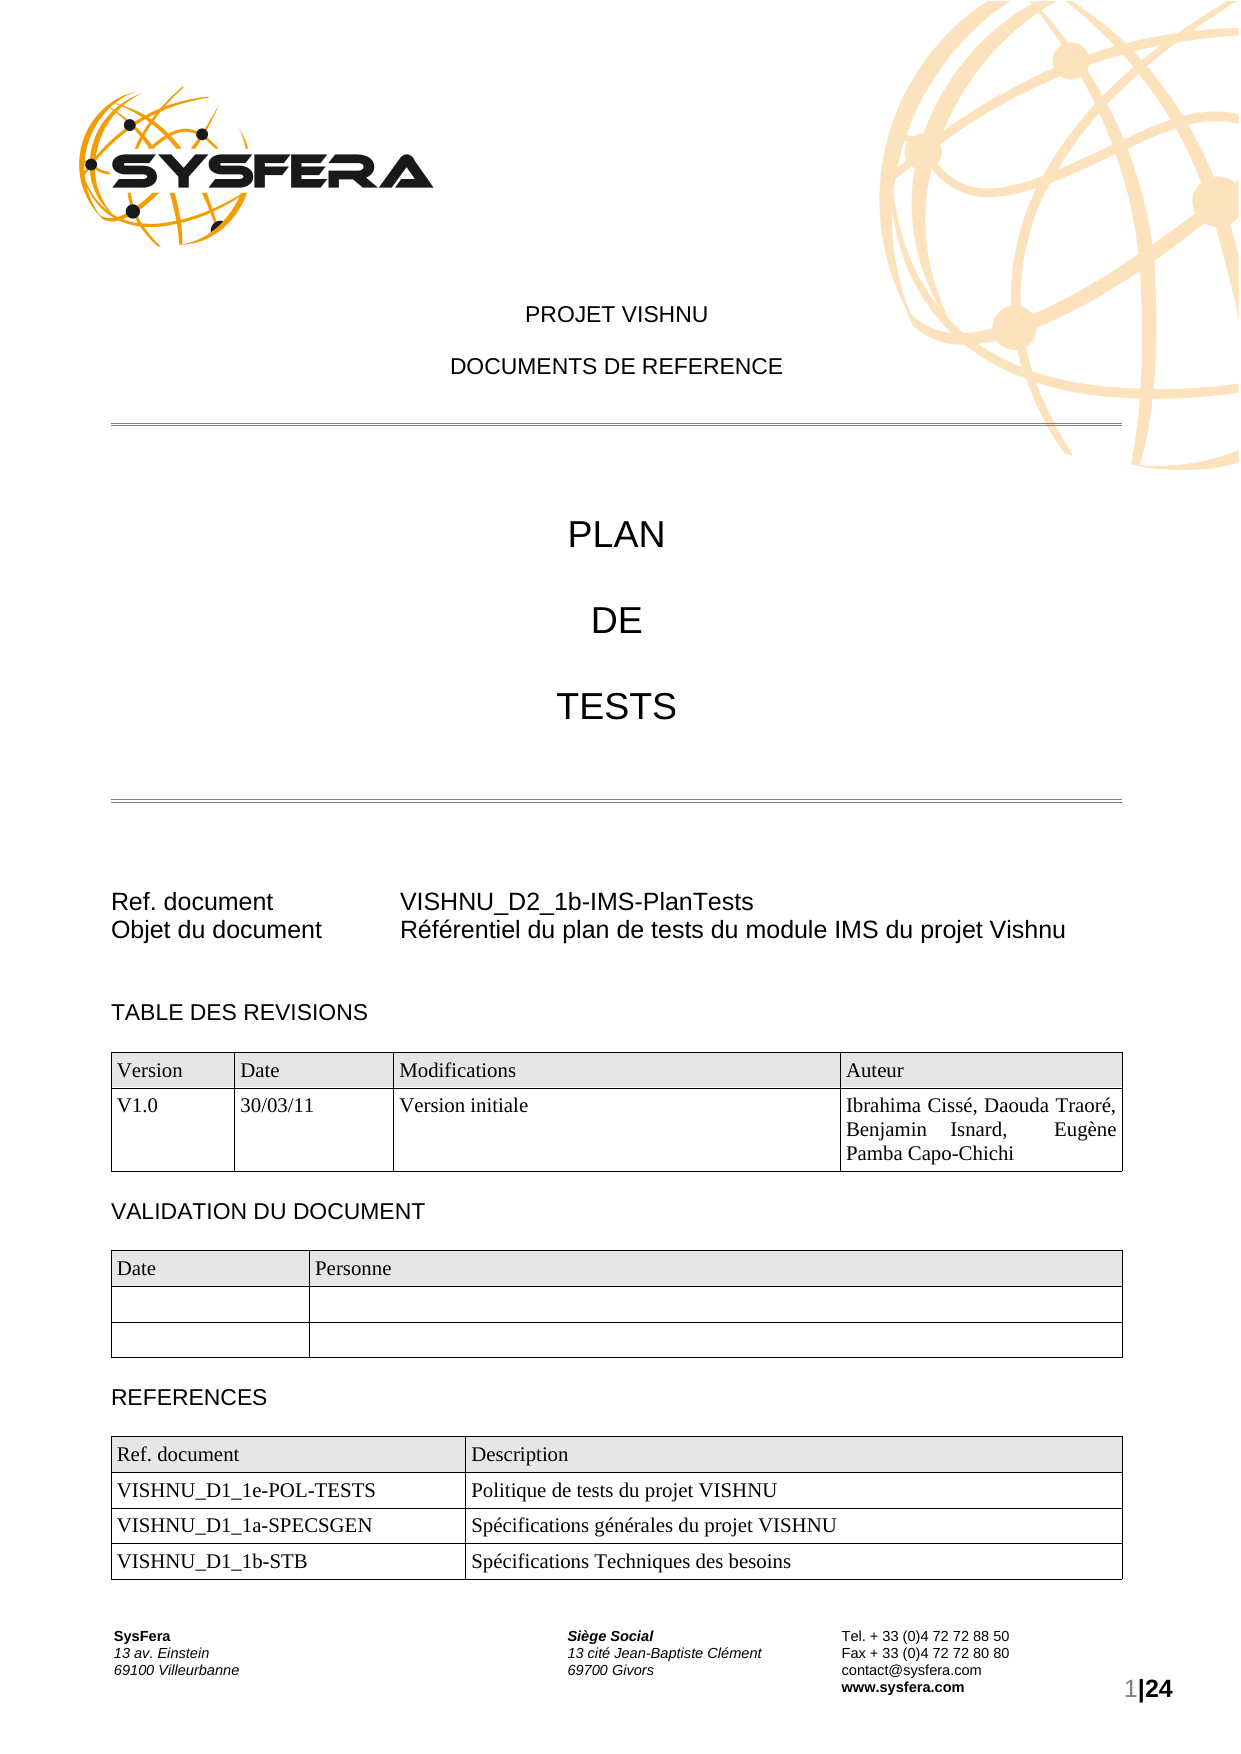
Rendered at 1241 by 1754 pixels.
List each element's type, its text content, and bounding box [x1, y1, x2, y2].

table_header Personne [310, 1251, 1122, 1286]
table_cell 30/03/11 [235, 1089, 393, 1171]
table_header Auteur [841, 1053, 1122, 1087]
table_cell Spécifications Techniques des besoins [466, 1544, 1122, 1579]
text TESTS [111, 684, 1122, 728]
text DE [111, 555, 1122, 641]
table_header Ref. document [111, 886, 400, 915]
table_cell [310, 1323, 1122, 1357]
table_cell [112, 1323, 309, 1357]
text PLAN [111, 512, 1122, 555]
table_cell Spécifications générales du projet VISHNU [466, 1509, 1122, 1543]
table_cell VISHNU_D1_1e-POL-TESTS [112, 1473, 465, 1508]
table_cell [112, 1287, 309, 1322]
table_cell [400, 944, 1122, 973]
table_cell Version initiale [394, 1089, 840, 1171]
table_header Modifications [394, 1053, 840, 1087]
table_cell Objet du document [111, 915, 400, 944]
table_header Date [112, 1251, 309, 1286]
table_header Version [112, 1053, 234, 1087]
table_cell [310, 1287, 1122, 1322]
table_cell [111, 944, 400, 973]
table_header VISHNU_D2_1b-IMS-PlanTests [400, 886, 1122, 915]
table_cell Ibrahima Cissé, Daouda Traoré, Benjamin Isnard, Eugène Pamba Capo-Chichi [841, 1089, 1122, 1171]
text REFERENCES [111, 1384, 1122, 1410]
table_cell VISHNU_D1_1b-STB [112, 1544, 465, 1579]
table_cell VISHNU_D1_1a-SPECSGEN [112, 1509, 465, 1543]
table_header Description [466, 1437, 1122, 1472]
text TABLE DES REVISIONS [111, 999, 1122, 1025]
text VALIDATION DU DOCUMENT [111, 1198, 1122, 1224]
table_cell Référentiel du plan de tests du module IMS du projet Vishnu [400, 915, 1122, 944]
table_header Ref. document [112, 1437, 465, 1472]
picture [2, 1, 1239, 470]
table_header Date [235, 1053, 393, 1087]
table_cell V1.0 [112, 1089, 234, 1171]
table_cell Politique de tests du projet VISHNU [466, 1473, 1122, 1508]
